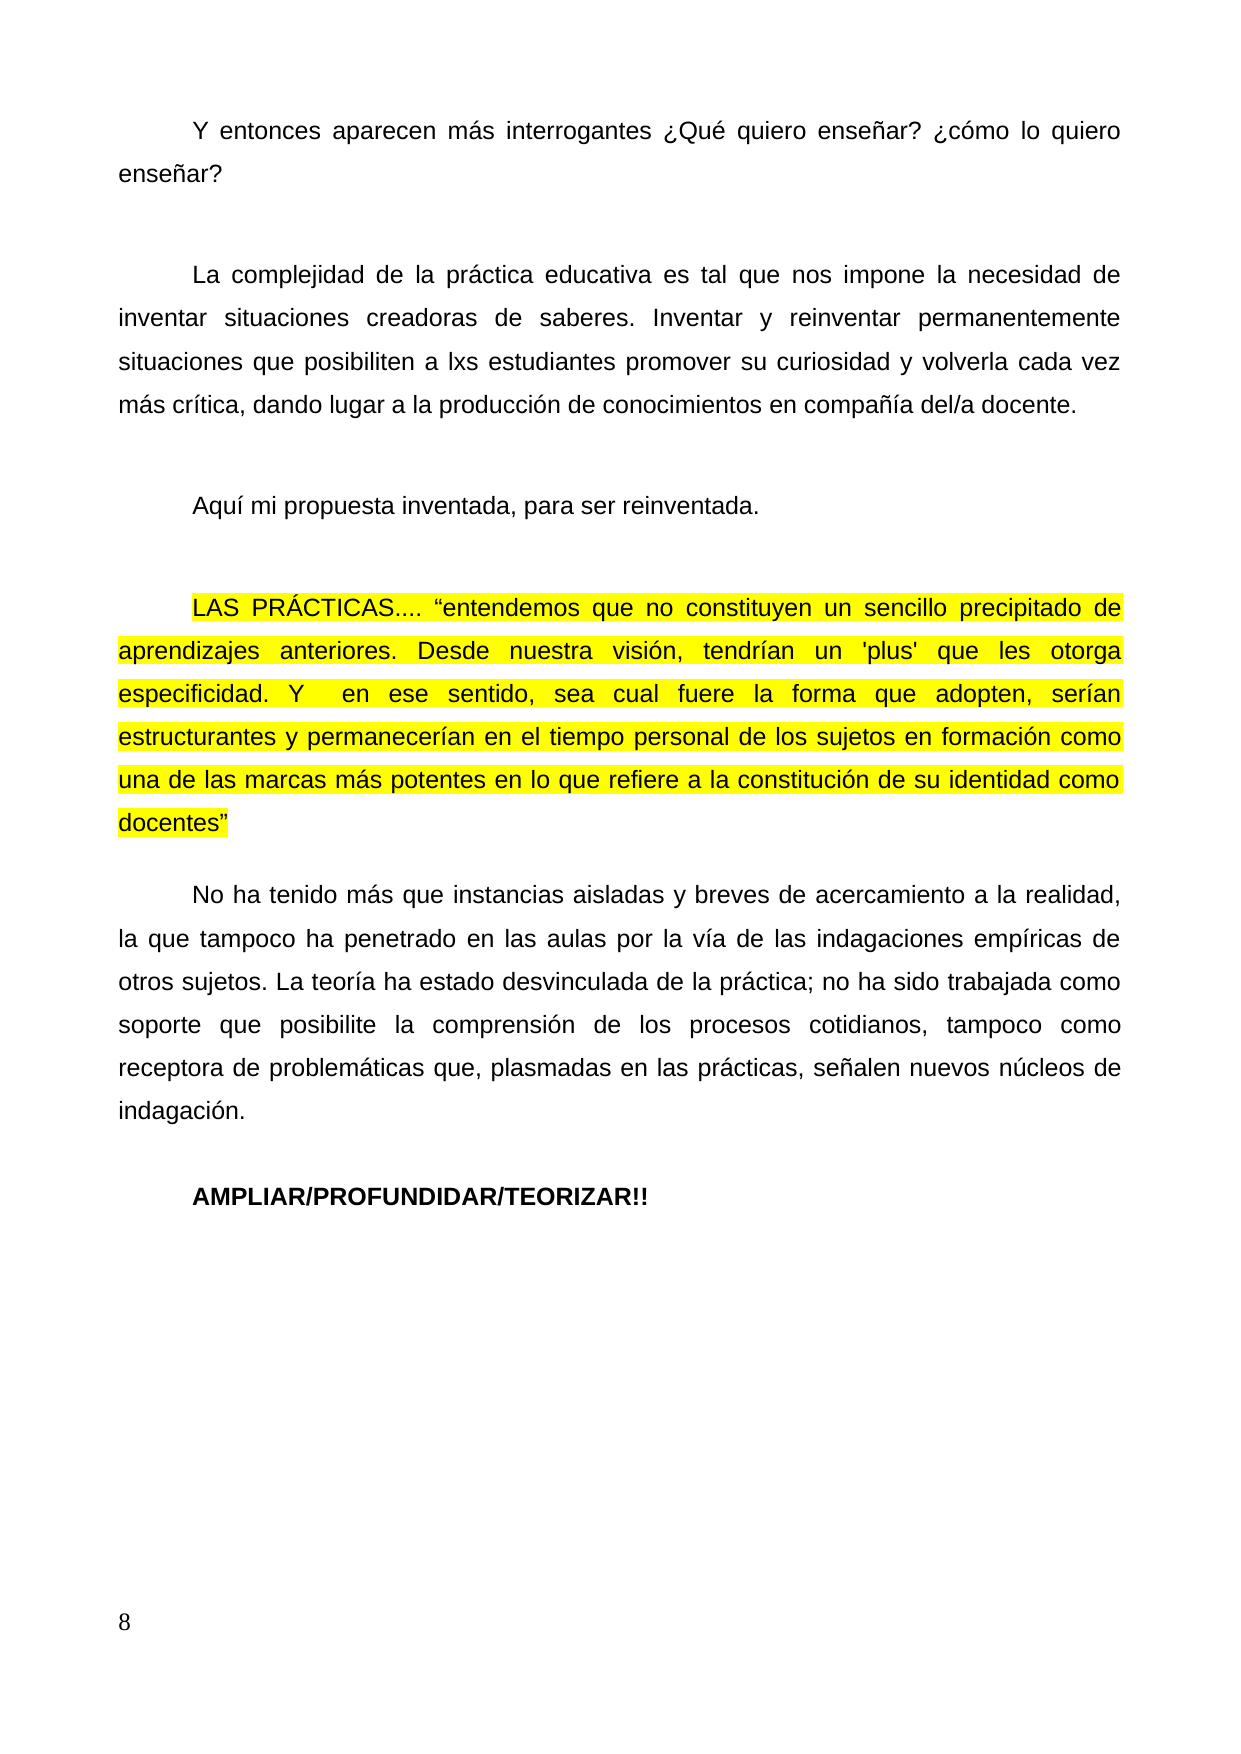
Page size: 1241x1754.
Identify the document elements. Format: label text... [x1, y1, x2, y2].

text No ha tenido más que instancias aisladas y breves de acercamiento a la realidad, la que tampoco ha penetrado en las aulas por la vía de las indagaciones empíricas de otros sujetos. La teoría ha estado desvinculada de la práctica; no ha sido trabajada como soporte que posibilite la comprensión de los procesos cotidianos, tampoco como receptora de problemáticas que, plasmadas en las prácticas, señalen nuevos núcleos de indagación. [118, 880, 1123, 1125]
text Y entonces aparecen más interrogantes ¿Qué quiero enseñar? ¿cómo lo quiero enseñar? [118, 116, 1123, 187]
text Aquí mi propuesta inventada, para ser reinventada. [118, 491, 1123, 520]
text AMPLIAR/PROFUNDIDAR/TEORIZAR!! [118, 1182, 1123, 1211]
text LAS PRÁCTICAS.... “entendemos que no constituyen un sencillo precipitado de aprendizajes anteriores. Desde nuestra visión, tendrían un 'plus' que les otorga especificidad. Y en ese sentido, sea cual fuere la forma que adopten, serían estructurantes y permanecerían en el tiempo personal de los sujetos en formación como una de las marcas más potentes en lo que refiere a la constitución de su identidad como docentes” [118, 592, 1123, 837]
text La complejidad de la práctica educativa es tal que nos impone la necesidad de inventar situaciones creadoras de saberes. Inventar y reinventar permanentemente situaciones que posibiliten a lxs estudiantes promover su curiosidad y volverla cada vez más crítica, dando lugar a la producción de conocimientos en compañía del/a docente. [118, 260, 1123, 418]
